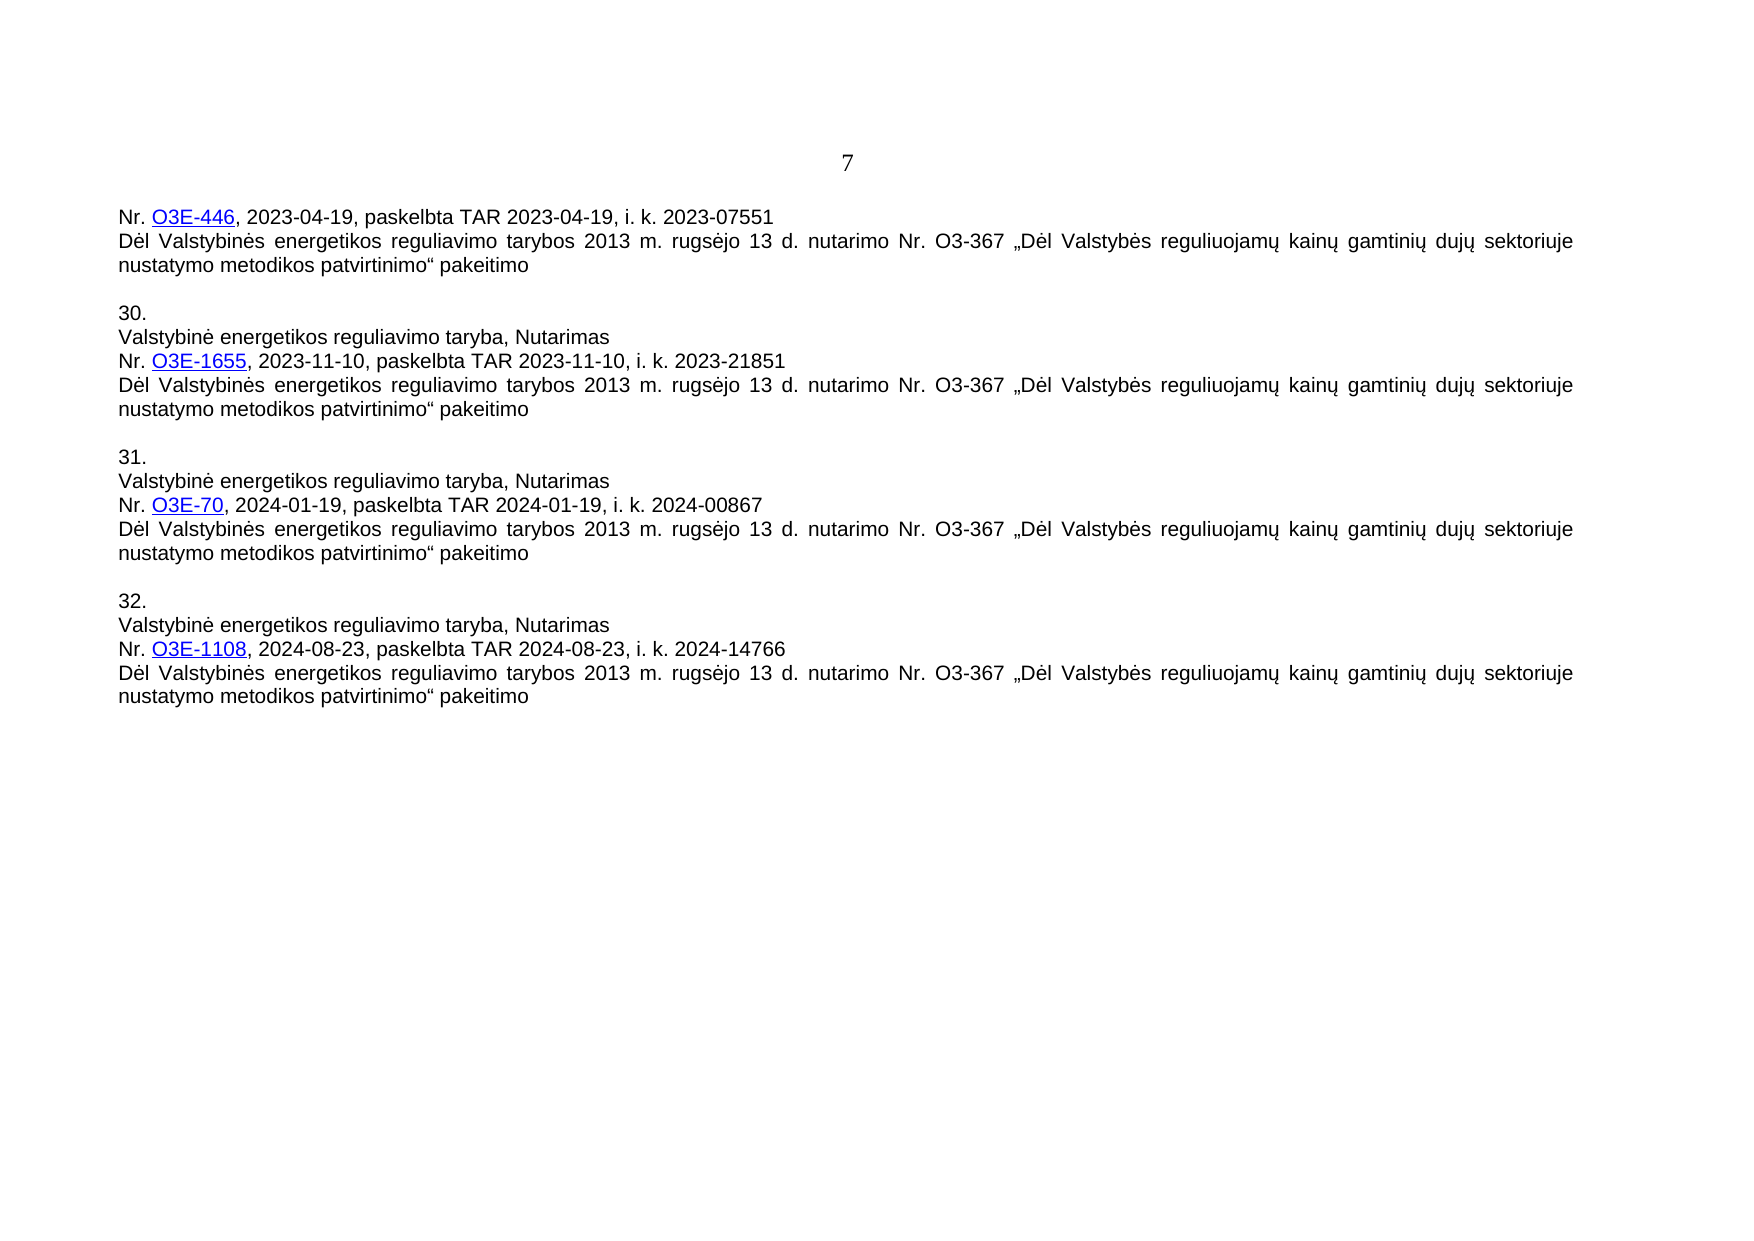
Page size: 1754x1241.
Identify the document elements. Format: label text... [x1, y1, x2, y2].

text Nr. O3E-446, 2023-04-19, paskelbta TAR 2023-04-19, i. k. 2023-07551 [118, 205, 1577, 229]
text Valstybinė energetikos reguliavimo taryba, Nutarimas [118, 325, 1577, 349]
text Dėl Valstybinės energetikos reguliavimo tarybos 2013 m. rugsėjo 13 d. nutarimo Nr. O3-367 „Dėl Valstybės reguliuojamų kainų gamtinių dujų sektoriuje nustatymo metodikos patvirtinimo“ pakeitimo [118, 660, 1577, 708]
text Nr. O3E-1655, 2023-11-10, paskelbta TAR 2023-11-10, i. k. 2023-21851 [118, 349, 1577, 373]
text 31. [118, 445, 1577, 469]
text 30. [118, 301, 1577, 325]
text Nr. O3E-70, 2024-01-19, paskelbta TAR 2024-01-19, i. k. 2024-00867 [118, 493, 1577, 517]
text Dėl Valstybinės energetikos reguliavimo tarybos 2013 m. rugsėjo 13 d. nutarimo Nr. O3-367 „Dėl Valstybės reguliuojamų kainų gamtinių dujų sektoriuje nustatymo metodikos patvirtinimo“ pakeitimo [118, 517, 1577, 564]
text Dėl Valstybinės energetikos reguliavimo tarybos 2013 m. rugsėjo 13 d. nutarimo Nr. O3-367 „Dėl Valstybės reguliuojamų kainų gamtinių dujų sektoriuje nustatymo metodikos patvirtinimo“ pakeitimo [118, 229, 1577, 277]
text Nr. O3E-1108, 2024-08-23, paskelbta TAR 2024-08-23, i. k. 2024-14766 [118, 636, 1577, 660]
text Dėl Valstybinės energetikos reguliavimo tarybos 2013 m. rugsėjo 13 d. nutarimo Nr. O3-367 „Dėl Valstybės reguliuojamų kainų gamtinių dujų sektoriuje nustatymo metodikos patvirtinimo“ pakeitimo [118, 373, 1577, 421]
text 32. [118, 588, 1577, 612]
text Valstybinė energetikos reguliavimo taryba, Nutarimas [118, 612, 1577, 636]
text Valstybinė energetikos reguliavimo taryba, Nutarimas [118, 469, 1577, 493]
